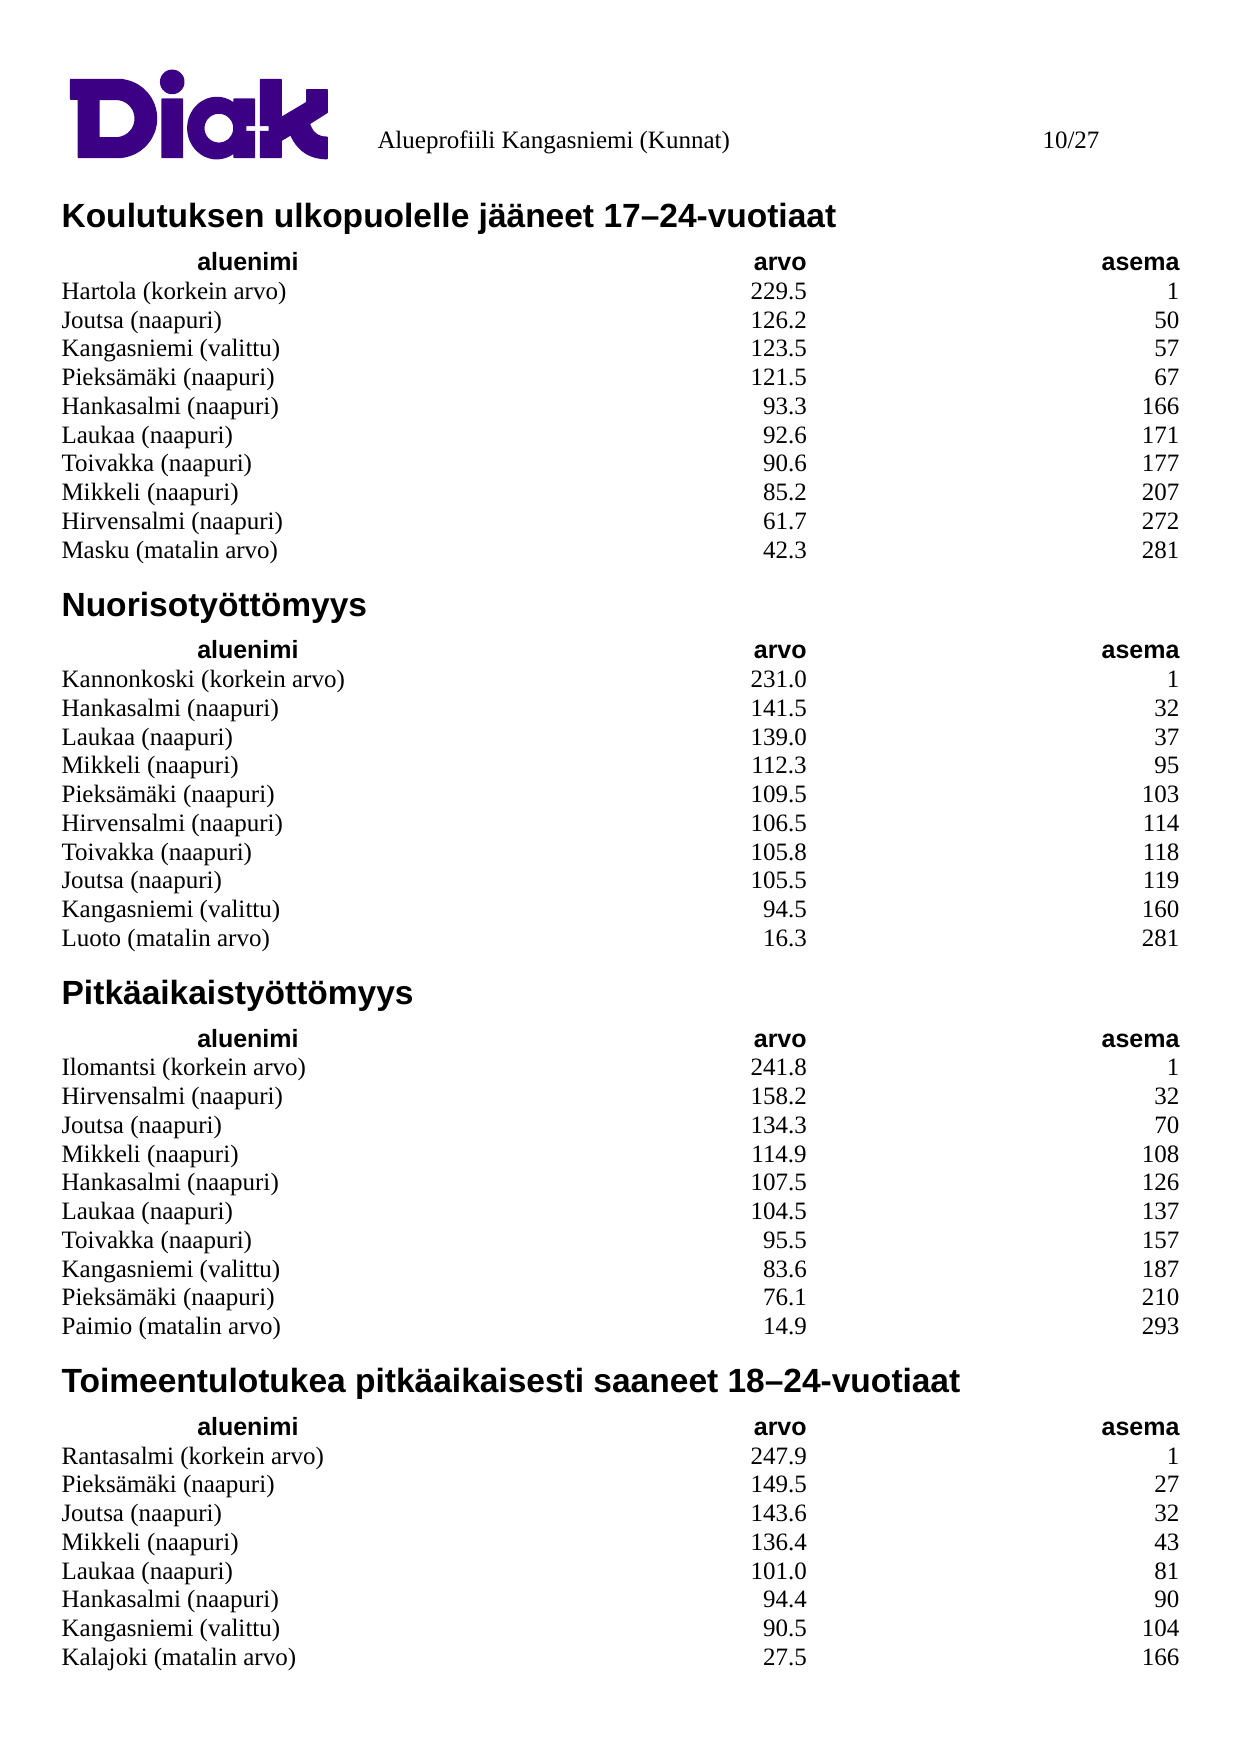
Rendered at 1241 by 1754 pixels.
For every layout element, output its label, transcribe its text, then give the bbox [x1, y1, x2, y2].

table_header aluenimi [61, 636, 434, 664]
table_cell Luoto (matalin arvo) [61, 923, 434, 952]
table_cell 95 [806, 751, 1179, 779]
table_cell Kangasniemi (valittu) [61, 334, 434, 362]
table_cell 92.6 [434, 420, 806, 448]
table_cell Joutsa (naapuri) [61, 1110, 434, 1139]
table_cell 137 [806, 1196, 1179, 1225]
table_cell Masku (matalin arvo) [61, 535, 434, 563]
table_cell Pieksämäki (naapuri) [61, 1283, 434, 1311]
table_cell 32 [806, 1081, 1179, 1110]
table_header aluenimi [61, 1024, 434, 1052]
table_header arvo [434, 1412, 806, 1441]
table_cell 158.2 [434, 1081, 806, 1110]
table_cell 94.5 [434, 894, 806, 923]
table_cell Joutsa (naapuri) [61, 1498, 434, 1527]
table_header asema [806, 1024, 1179, 1052]
table_cell 166 [806, 1642, 1179, 1671]
table_cell Hirvensalmi (naapuri) [61, 506, 434, 535]
table_cell Hirvensalmi (naapuri) [61, 1081, 434, 1110]
table_cell 81 [806, 1556, 1179, 1584]
table_cell 139.0 [434, 722, 806, 751]
table_cell 187 [806, 1254, 1179, 1282]
table_cell 67 [806, 362, 1179, 391]
table_cell 109.5 [434, 779, 806, 808]
table_cell Mikkeli (naapuri) [61, 477, 434, 506]
table_cell 101.0 [434, 1556, 806, 1584]
table_cell 210 [806, 1283, 1179, 1311]
table_cell 42.3 [434, 535, 806, 563]
table_cell Hankasalmi (naapuri) [61, 1168, 434, 1196]
table_cell 136.4 [434, 1527, 806, 1556]
table_cell Kangasniemi (valittu) [61, 1613, 434, 1642]
table_cell 90 [806, 1585, 1179, 1613]
table_cell 177 [806, 449, 1179, 477]
table_cell 112.3 [434, 751, 806, 779]
table_cell 231.0 [434, 664, 806, 693]
table_cell 1 [806, 1441, 1179, 1469]
subtitle Koulutuksen ulkopuolelle jääneet 17–24-vuotiaat [61, 196, 1179, 235]
table_cell 1 [806, 664, 1179, 693]
table_cell Laukaa (naapuri) [61, 1196, 434, 1225]
table_cell Pieksämäki (naapuri) [61, 362, 434, 391]
table_cell 1 [806, 276, 1179, 305]
table_cell 126.2 [434, 305, 806, 333]
table_cell Laukaa (naapuri) [61, 1556, 434, 1584]
table_cell 104 [806, 1613, 1179, 1642]
table_cell 50 [806, 305, 1179, 333]
table_cell 105.5 [434, 866, 806, 894]
table_cell 95.5 [434, 1225, 806, 1254]
table_cell 143.6 [434, 1498, 806, 1527]
table_header asema [806, 247, 1179, 276]
table_header arvo [434, 636, 806, 664]
table_cell Toivakka (naapuri) [61, 449, 434, 477]
table_cell 281 [806, 923, 1179, 952]
table_header arvo [434, 247, 806, 276]
table_cell 141.5 [434, 693, 806, 722]
table_cell Kalajoki (matalin arvo) [61, 1642, 434, 1671]
table_cell 281 [806, 535, 1179, 563]
table_cell 93.3 [434, 391, 806, 420]
table_cell 105.8 [434, 837, 806, 866]
table_header asema [806, 1412, 1179, 1441]
table_cell Hankasalmi (naapuri) [61, 1585, 434, 1613]
table_cell 121.5 [434, 362, 806, 391]
table_cell 229.5 [434, 276, 806, 305]
table_cell 104.5 [434, 1196, 806, 1225]
table_cell 166 [806, 391, 1179, 420]
table_cell 119 [806, 866, 1179, 894]
table_cell 126 [806, 1168, 1179, 1196]
table_cell 14.9 [434, 1311, 806, 1340]
table_cell 90.5 [434, 1613, 806, 1642]
table_cell Hankasalmi (naapuri) [61, 693, 434, 722]
table_cell 160 [806, 894, 1179, 923]
table_cell 114.9 [434, 1139, 806, 1167]
table_cell 171 [806, 420, 1179, 448]
table_cell Hankasalmi (naapuri) [61, 391, 434, 420]
table_cell 32 [806, 1498, 1179, 1527]
table_cell 57 [806, 334, 1179, 362]
table_cell Joutsa (naapuri) [61, 866, 434, 894]
table_cell Laukaa (naapuri) [61, 420, 434, 448]
table_cell 247.9 [434, 1441, 806, 1469]
table_cell Rantasalmi (korkein arvo) [61, 1441, 434, 1469]
table_cell Pieksämäki (naapuri) [61, 1470, 434, 1498]
subtitle Toimeentulotukea pitkäaikaisesti saaneet 18–24-vuotiaat [61, 1361, 1179, 1399]
table_cell 157 [806, 1225, 1179, 1254]
table_cell Hartola (korkein arvo) [61, 276, 434, 305]
table_cell 32 [806, 693, 1179, 722]
table_cell Joutsa (naapuri) [61, 305, 434, 333]
table_cell 61.7 [434, 506, 806, 535]
table_header arvo [434, 1024, 806, 1052]
table_cell 241.8 [434, 1053, 806, 1081]
table_cell 94.4 [434, 1585, 806, 1613]
table_cell 43 [806, 1527, 1179, 1556]
table_cell Kannonkoski (korkein arvo) [61, 664, 434, 693]
table_header asema [806, 636, 1179, 664]
table_cell Paimio (matalin arvo) [61, 1311, 434, 1340]
table_cell 1 [806, 1053, 1179, 1081]
table_cell 134.3 [434, 1110, 806, 1139]
table_cell Kangasniemi (valittu) [61, 1254, 434, 1282]
subtitle Nuorisotyöttömyys [61, 584, 1179, 623]
table_cell 149.5 [434, 1470, 806, 1498]
table_cell 293 [806, 1311, 1179, 1340]
table_cell 272 [806, 506, 1179, 535]
table_cell Pieksämäki (naapuri) [61, 779, 434, 808]
table_cell 123.5 [434, 334, 806, 362]
table_cell Kangasniemi (valittu) [61, 894, 434, 923]
table_cell 114 [806, 808, 1179, 837]
table_cell 27.5 [434, 1642, 806, 1671]
table_cell Ilomantsi (korkein arvo) [61, 1053, 434, 1081]
table_cell 27 [806, 1470, 1179, 1498]
table_cell 118 [806, 837, 1179, 866]
subtitle Pitkäaikaistyöttömyys [61, 973, 1179, 1011]
table_cell Mikkeli (naapuri) [61, 751, 434, 779]
table_cell 70 [806, 1110, 1179, 1139]
table_cell 83.6 [434, 1254, 806, 1282]
table_cell Hirvensalmi (naapuri) [61, 808, 434, 837]
table_cell 90.6 [434, 449, 806, 477]
table_cell 106.5 [434, 808, 806, 837]
table_cell Mikkeli (naapuri) [61, 1139, 434, 1167]
table_cell Laukaa (naapuri) [61, 722, 434, 751]
table_cell 207 [806, 477, 1179, 506]
table_cell 76.1 [434, 1283, 806, 1311]
table_cell 108 [806, 1139, 1179, 1167]
table_cell 85.2 [434, 477, 806, 506]
table_header aluenimi [61, 247, 434, 276]
table_cell 103 [806, 779, 1179, 808]
table_cell 37 [806, 722, 1179, 751]
table_cell Toivakka (naapuri) [61, 837, 434, 866]
table_cell 107.5 [434, 1168, 806, 1196]
table_cell Toivakka (naapuri) [61, 1225, 434, 1254]
table_cell Mikkeli (naapuri) [61, 1527, 434, 1556]
table_cell 16.3 [434, 923, 806, 952]
table_header aluenimi [61, 1412, 434, 1441]
